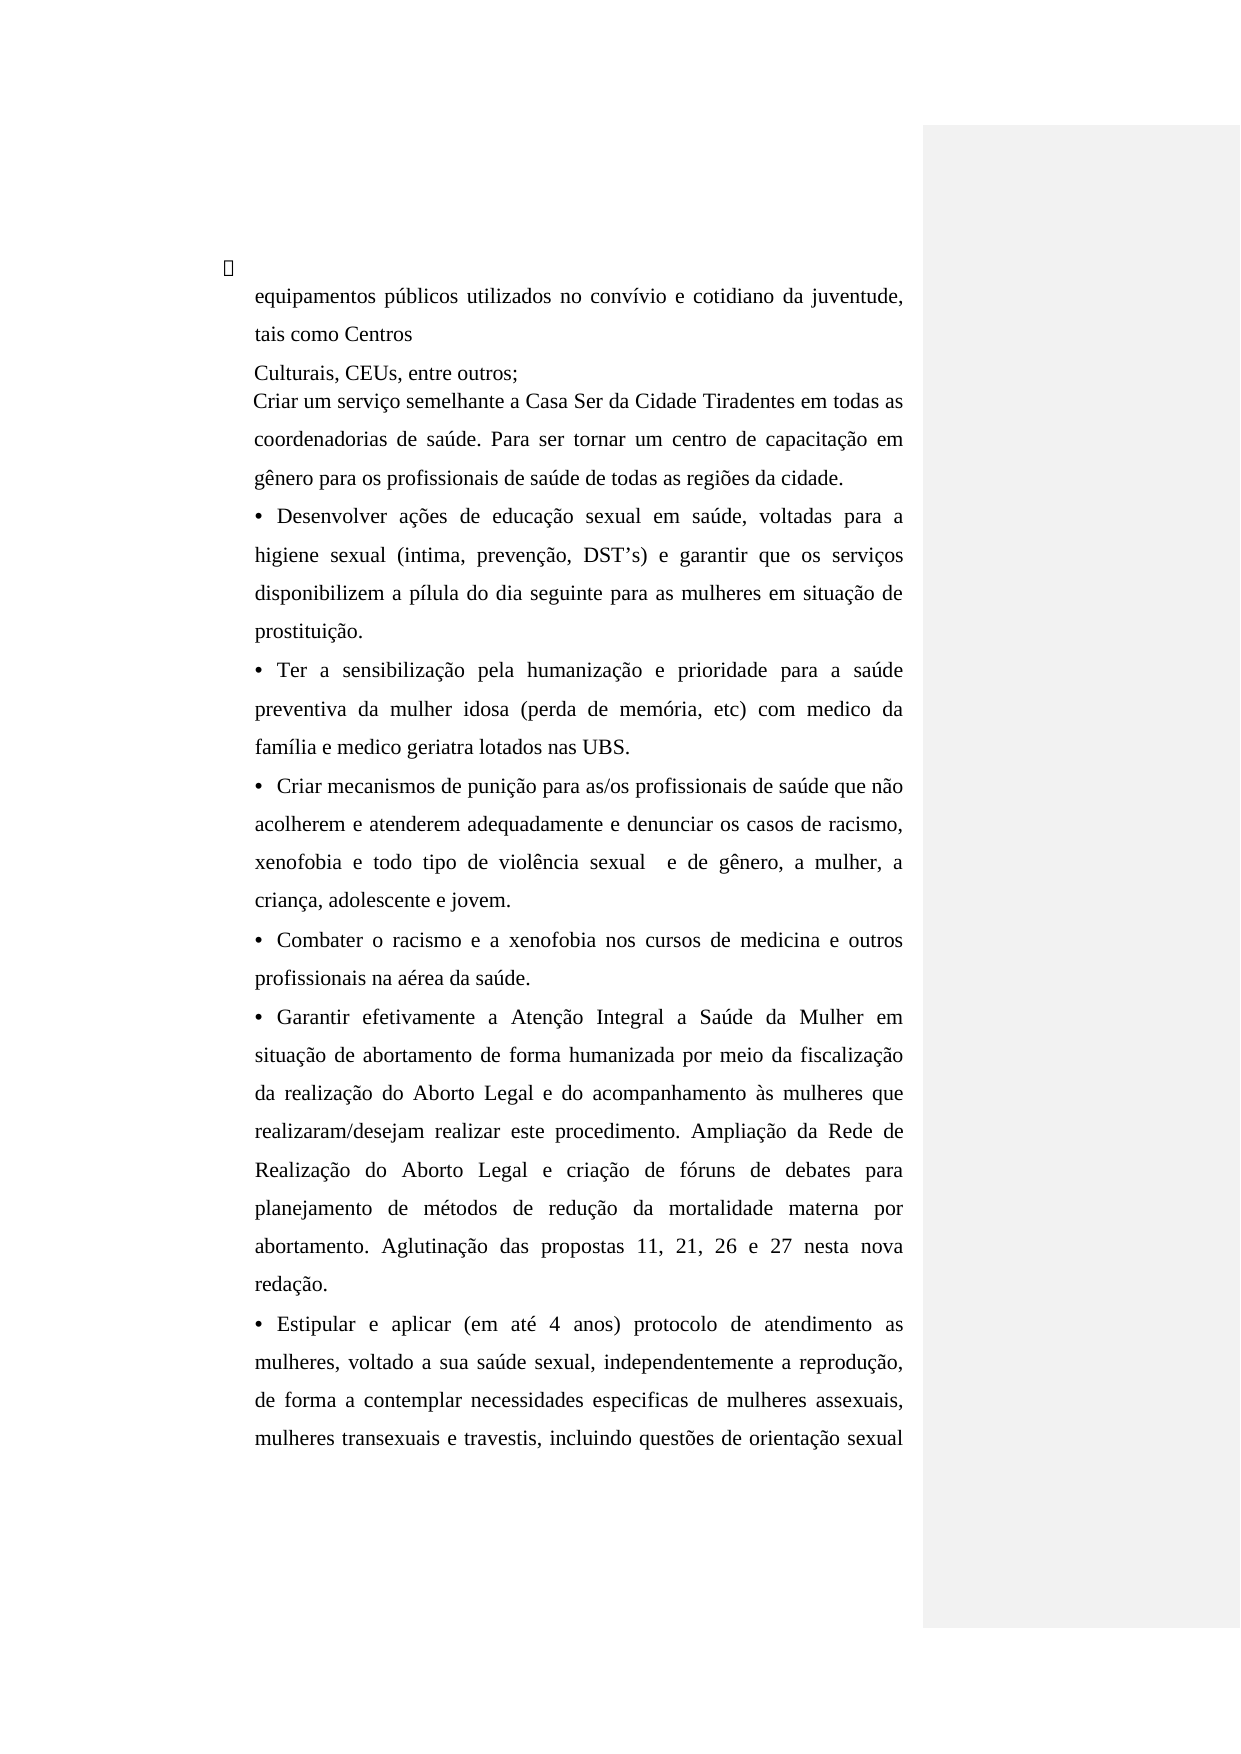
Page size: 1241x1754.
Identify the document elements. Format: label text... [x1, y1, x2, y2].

text Culturais, CEUs, entre outros; [254, 360, 907, 386]
list equipamentos públicos utilizados no convívio e cotidiano da juventude, tais como Centros [254, 283, 907, 347]
list Desenvolver ações de educação sexual em saúde, voltadas para a higiene sexual (intima, prevenção, DST’s) e garantir que os serviços disponibilizem a pílula do dia seguinte para as mulheres em situação de prostituição. [254, 503, 907, 643]
list Estipular e aplicar (em até 4 anos) protocolo de atendimento as mulheres, voltado a sua saúde sexual, independentemente a reprodução, de forma a contemplar necessidades especificas de mulheres assexuais, mulheres transexuais e travestis, incluindo questões de orientação sexual [254, 1310, 907, 1450]
list Ter a sensibilização pela humanização e prioridade para a saúde preventiva da mulher idosa (perda de memória, etc) com medico da família e medico geriatra lotados nas UBS. [254, 657, 907, 759]
text Criar um serviço semelhante a Casa Ser da Cidade Tiradentes em todas as coordenadorias de saúde. Para ser tornar um centro de capacitação em gênero para os profissionais de saúde de todas as regiões da cidade. [253, 388, 907, 490]
list Garantir efetivamente a Atenção Integral a Saúde da Mulher em situação de abortamento de forma humanizada por meio da fiscalização da realização do Aborto Legal e do acompanhamento às mulheres que realizaram/desejam realizar este procedimento. Ampliação da Rede de Realização do Aborto Legal e criação de fóruns de debates para planejamento de métodos de redução da mortalidade materna por abortamento. Aglutinação das propostas 11, 21, 26 e 27 nesta nova redação. [254, 1004, 907, 1297]
list Criar mecanismos de punição para as/os profissionais de saúde que não acolherem e atenderem adequadamente e denunciar os casos de racismo, xenofobia e todo tipo de violência sexual e de gênero, a mulher, a criança, adolescente e jovem. [254, 773, 907, 913]
list Combater o racismo e a xenofobia nos cursos de medicina e outros profissionais na aérea da saúde. [254, 926, 907, 990]
